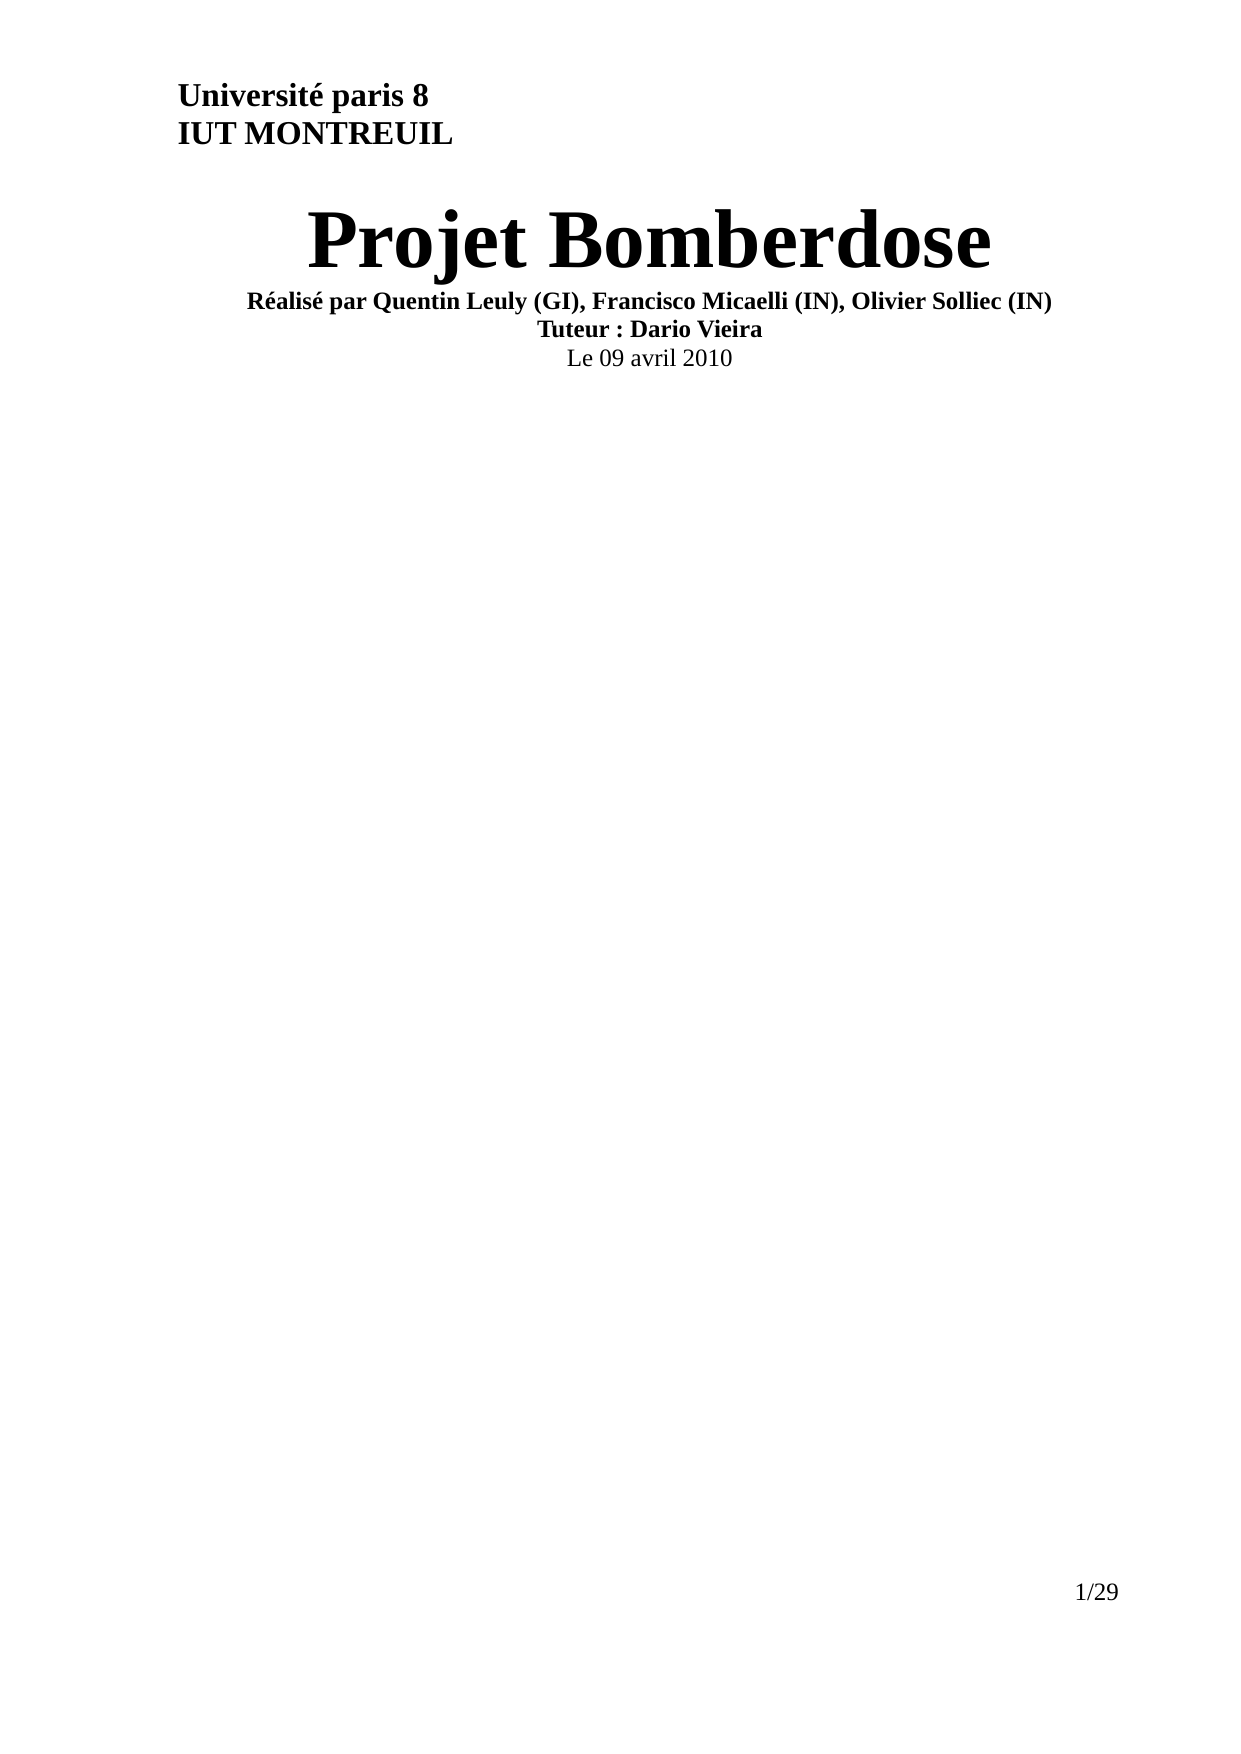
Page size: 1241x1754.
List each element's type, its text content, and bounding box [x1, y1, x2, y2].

text Projet Bomberdose [177, 190, 1122, 286]
text Université paris 8 [177, 75, 1122, 113]
text Tuteur : Dario Vieira [177, 314, 1122, 343]
text Réalisé par Quentin Leuly (GI), Francisco Micaelli (IN), Olivier Solliec (IN) [177, 286, 1122, 314]
text Le 09 avril 2010 [177, 343, 1122, 372]
text IUT MONTREUIL [177, 113, 1122, 152]
